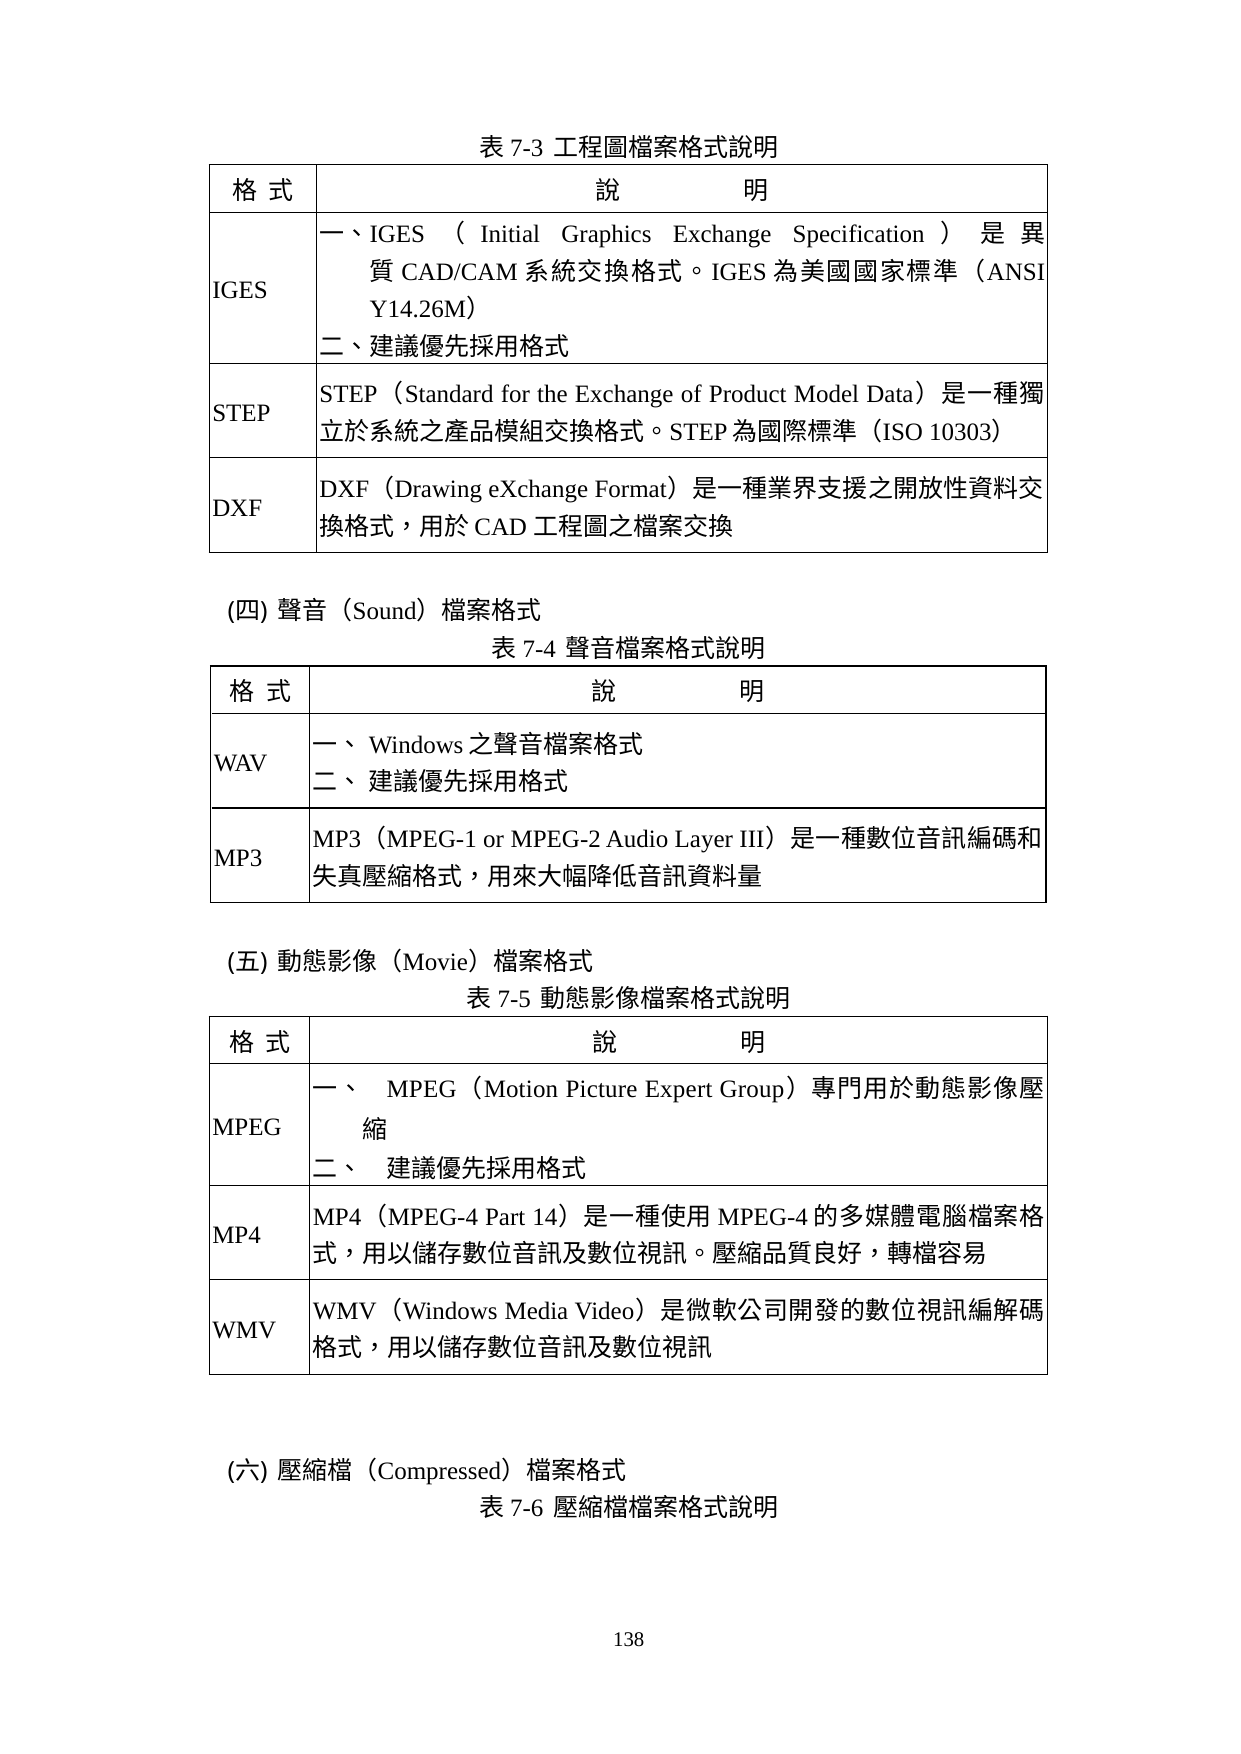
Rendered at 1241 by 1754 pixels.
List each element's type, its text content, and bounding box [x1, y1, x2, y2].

table_cell MP4 [210, 1186, 309, 1279]
list 聲音檔案格式說明 [162, 628, 1094, 665]
table_cell Windows之聲音檔案格式 建議優先採用格式 [310, 714, 1045, 807]
table_cell STEP [210, 364, 316, 457]
table_cell IGES [210, 213, 316, 363]
table_header 格 式 [210, 165, 316, 212]
table_header 說 明 [310, 1017, 1047, 1063]
list 動態影像檔案格式說明 [162, 978, 1094, 1016]
table_cell MPEG [210, 1064, 309, 1185]
table_cell DXF（Drawing eXchange Format）是一種業界支援之開放性資料交換格式，用於CAD 工程圖之檔案交換 [317, 458, 1047, 552]
table_header 格 式 [210, 1017, 309, 1063]
subtitle 聲音（Sound）檔案格式 [227, 590, 1094, 628]
subtitle 壓縮檔（Compressed）檔案格式 [227, 1450, 1094, 1487]
table_cell MP4（MPEG-4 Part 14）是一種使用MPEG-4的多媒體電腦檔案格式，用以儲存數位音訊及數位視訊。壓縮品質良好，轉檔容易 [310, 1186, 1047, 1279]
table_cell STEP（Standard for the Exchange of Product Model Data）是一種獨立於系統之產品模組交換格式。STEP為國際標準（ISO 10303） [317, 364, 1047, 457]
table_header 說 明 [317, 165, 1047, 212]
list 壓縮檔檔案格式說明 [162, 1487, 1094, 1525]
table_header 說 明 [310, 667, 1045, 712]
table_cell MP3（MPEG-1 or MPEG-2 Audio Layer III）是一種數位音訊編碼和失真壓縮格式，用來大幅降低音訊資料量 [310, 809, 1045, 901]
table_cell WAV [211, 714, 309, 807]
table_cell MP3 [211, 808, 309, 901]
table_cell IGES（Initial Graphics Exchange Specification）是異質CAD/CAM系統交換格式。IGES為美國國家標準（ANSI Y14.26M） 建議優先採用格式 [317, 213, 1047, 363]
table_cell MPEG（Motion Picture Expert Group）專門用於動態影像壓縮 建議優先採用格式 [310, 1064, 1047, 1185]
list 工程圖檔案格式說明 [162, 127, 1094, 164]
table_cell WMV [210, 1280, 309, 1374]
table_header 格 式 [211, 667, 309, 712]
table_cell WMV（Windows Media Video）是微軟公司開發的數位視訊編解碼格式，用以儲存數位音訊及數位視訊 [310, 1280, 1047, 1374]
table_cell DXF [210, 458, 316, 552]
subtitle 動態影像（Movie）檔案格式 [227, 941, 1094, 978]
